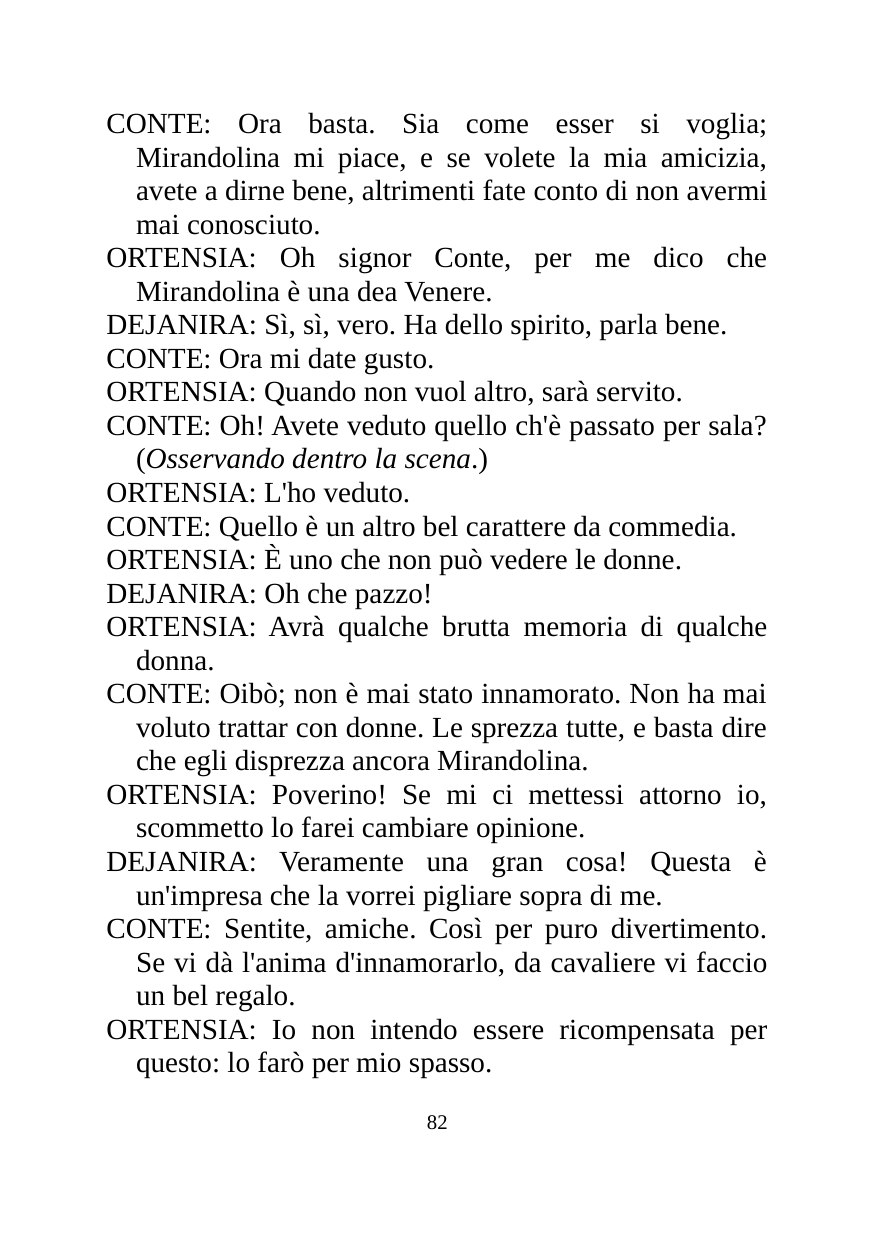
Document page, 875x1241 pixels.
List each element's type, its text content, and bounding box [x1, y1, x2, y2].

text CONTE: Oibò; non è mai stato innamorato. Non ha mai voluto trattar con donne. Le sprezza tutte, e basta dire che egli disprezza ancora Mirandolina. [106, 676, 768, 777]
text ORTENSIA: Quando non vuol altro, sarà servito. [106, 374, 768, 408]
text CONTE: Quello è un altro bel carattere da commedia. [106, 509, 768, 542]
text ORTENSIA: È uno che non può vedere le donne. [106, 542, 768, 576]
text ORTENSIA: Poverino! Se mi ci mettessi attorno io, scommetto lo farei cambiare opinione. [106, 777, 768, 844]
text DEJANIRA: Sì, sì, vero. Ha dello spirito, parla bene. [106, 307, 768, 341]
text ORTENSIA: Avrà qualche brutta memoria di qualche donna. [106, 609, 768, 676]
text DEJANIRA: Veramente una gran cosa! Questa è un'impresa che la vorrei pigliare sopra di me. [106, 844, 768, 911]
text ORTENSIA: Io non intendo essere ricompensata per questo: lo farò per mio spasso. [106, 1012, 768, 1079]
text CONTE: Oh! Avete veduto quello ch'è passato per sala? (Osservando dentro la scena.) [106, 408, 768, 475]
text CONTE: Ora mi date gusto. [106, 341, 768, 374]
text ORTENSIA: L'ho veduto. [106, 475, 768, 509]
text CONTE: Sentite, amiche. Così per puro divertimento. Se vi dà l'anima d'innamorarlo, da cavaliere vi faccio un bel regalo. [106, 911, 768, 1012]
text CONTE: Ora basta. Sia come esser si voglia; Mirandolina mi piace, e se volete la mia amicizia, avete a dirne bene, altrimenti fate conto di non avermi mai conosciuto. [106, 106, 768, 240]
text DEJANIRA: Oh che pazzo! [106, 576, 768, 609]
text ORTENSIA: Oh signor Conte, per me dico che Mirandolina è una dea Venere. [106, 240, 768, 307]
